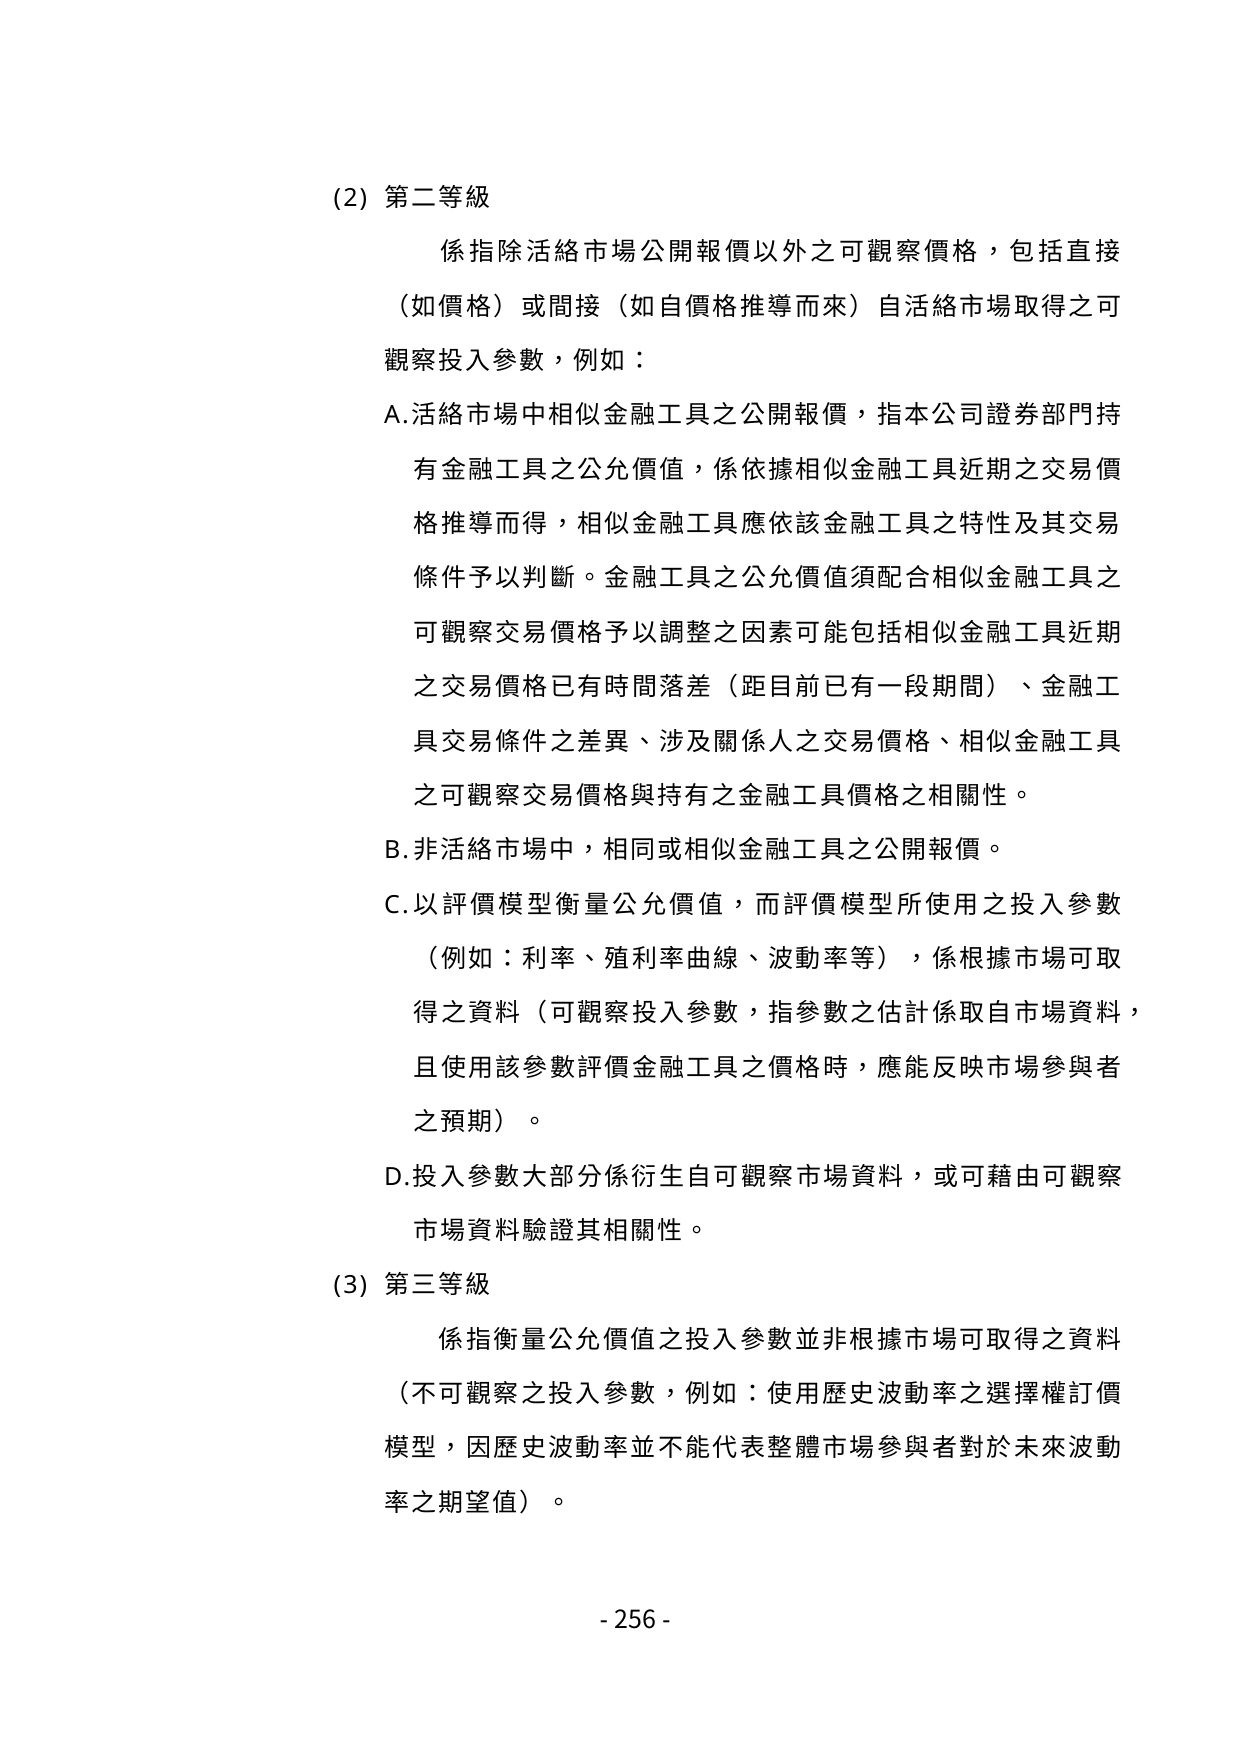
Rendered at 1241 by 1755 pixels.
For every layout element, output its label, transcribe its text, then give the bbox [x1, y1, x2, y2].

text (3) 第三等級 [325, 1265, 1122, 1301]
text (2) 第二等級 [325, 177, 1122, 213]
text 係指衡量公允價值之投入參數並非根據市場可取得之資料（不可觀察之投入參數，例如：使用歷史波動率之選擇權訂價模型，因歷史波動率並不能代表整體市場參與者對於未來波動率之期望值）。 [384, 1319, 1122, 1518]
text B. 非活絡市場中，相同或相似金融工具之公開報價。 [384, 830, 1122, 866]
text 係指除活絡市場公開報價以外之可觀察價格，包括直接（如價格）或間接（如自價格推導而來）自活絡市場取得之可觀察投入參數，例如： [384, 232, 1122, 377]
text A.活絡市場中相似金融工具之公開報價，指本公司證券部門持有金融工具之公允價值，係依據相似金融工具近期之交易價格推導而得，相似金融工具應依該金融工具之特性及其交易條件予以判斷。金融工具之公允價值須配合相似金融工具之可觀察交易價格予以調整之因素可能包括相似金融工具近期之交易價格已有時間落差（距目前已有一段期間）、金融工具交易條件之差異、涉及關係人之交易價格、相似金融工具之可觀察交易價格與持有之金融工具價格之相關性。 [384, 395, 1122, 812]
text C. 以評價模型衡量公允價值，而評價模型所使用之投入參數（例如：利率、殖利率曲線、波動率等），係根據市場可取得之資料（可觀察投入參數，指參數之估計係取自市場資料，且使用該參數評價金融工具之價格時，應能反映市場參與者之預期）。 [384, 884, 1122, 1138]
text D.投入參數大部分係衍生自可觀察市場資料，或可藉由可觀察市場資料驗證其相關性。 [384, 1156, 1122, 1247]
